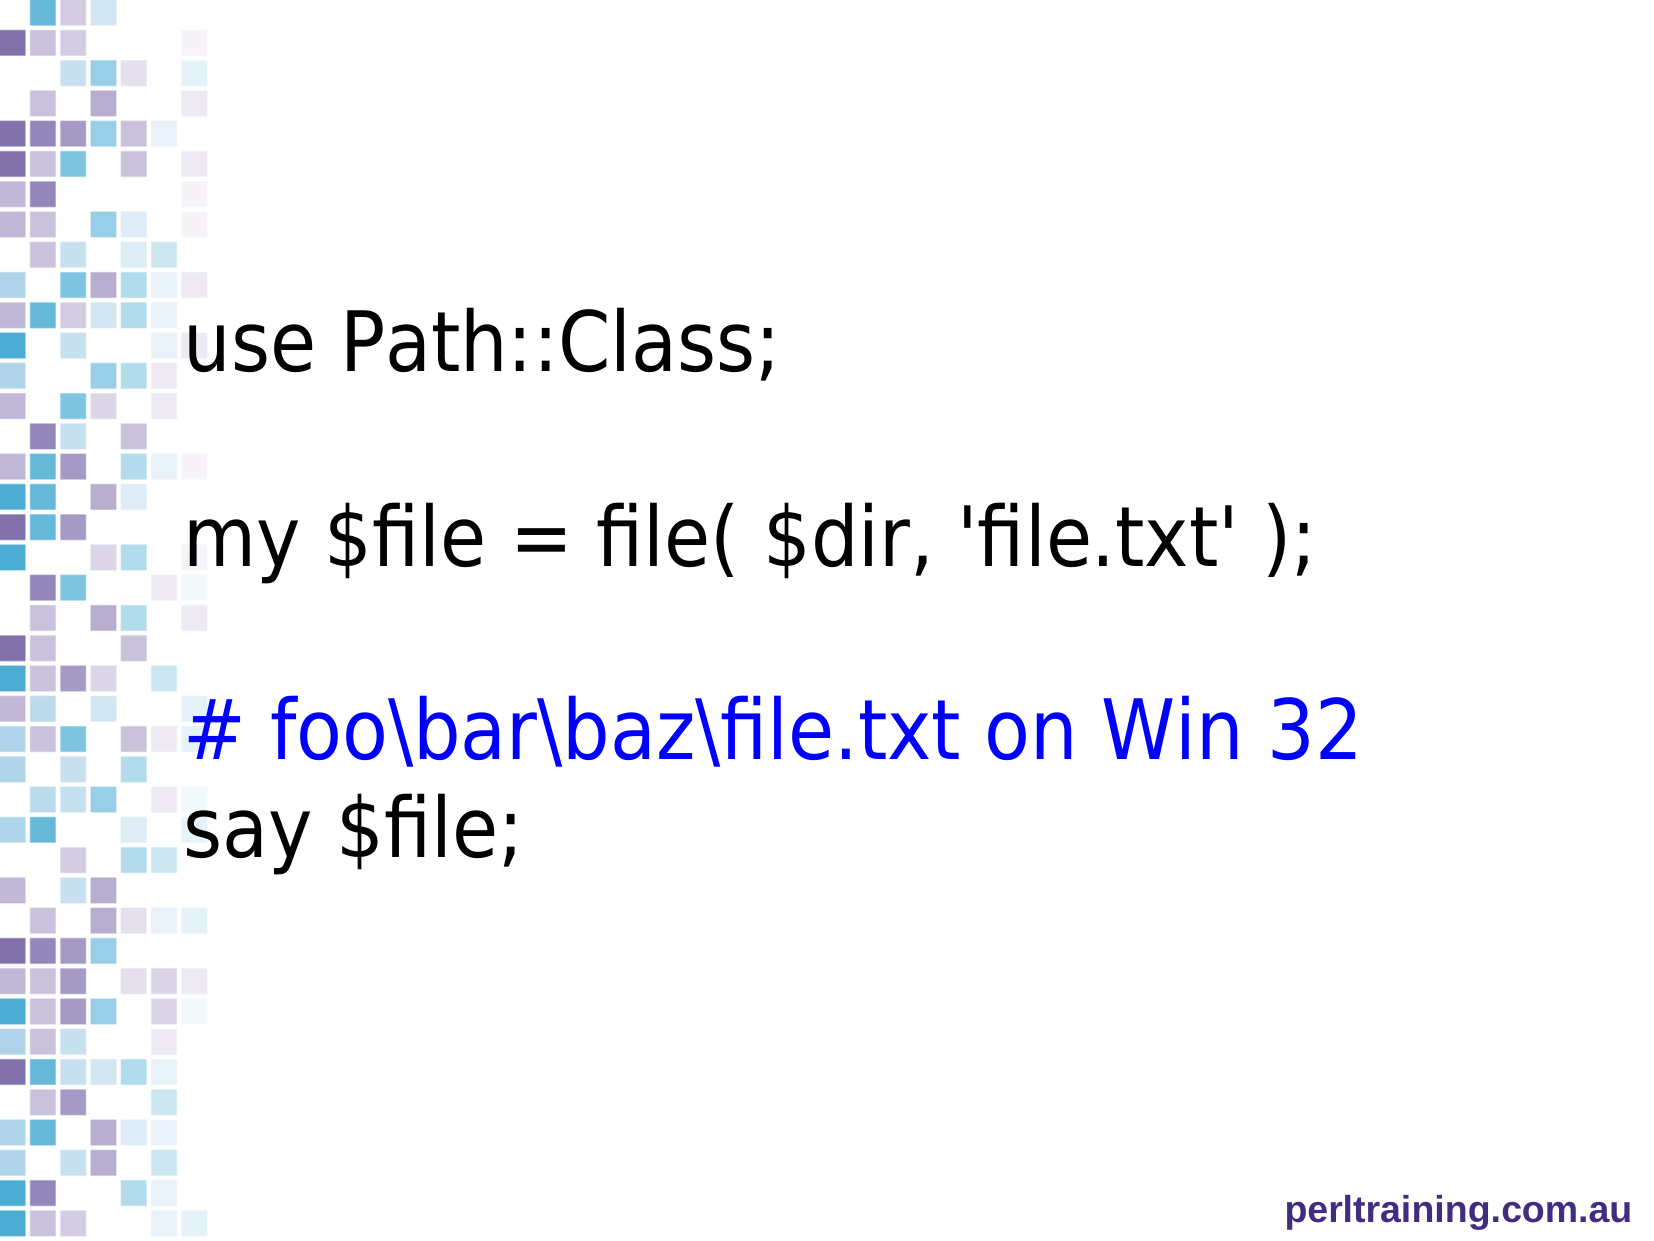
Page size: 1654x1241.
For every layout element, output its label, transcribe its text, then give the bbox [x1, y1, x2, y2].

title use Path::Class; my $file = file( $dir, 'file.txt' ); # foo\bar\baz\file.txt on Win 32 say $file; [82, 56, 1571, 1115]
picture [0, 0, 212, 1241]
